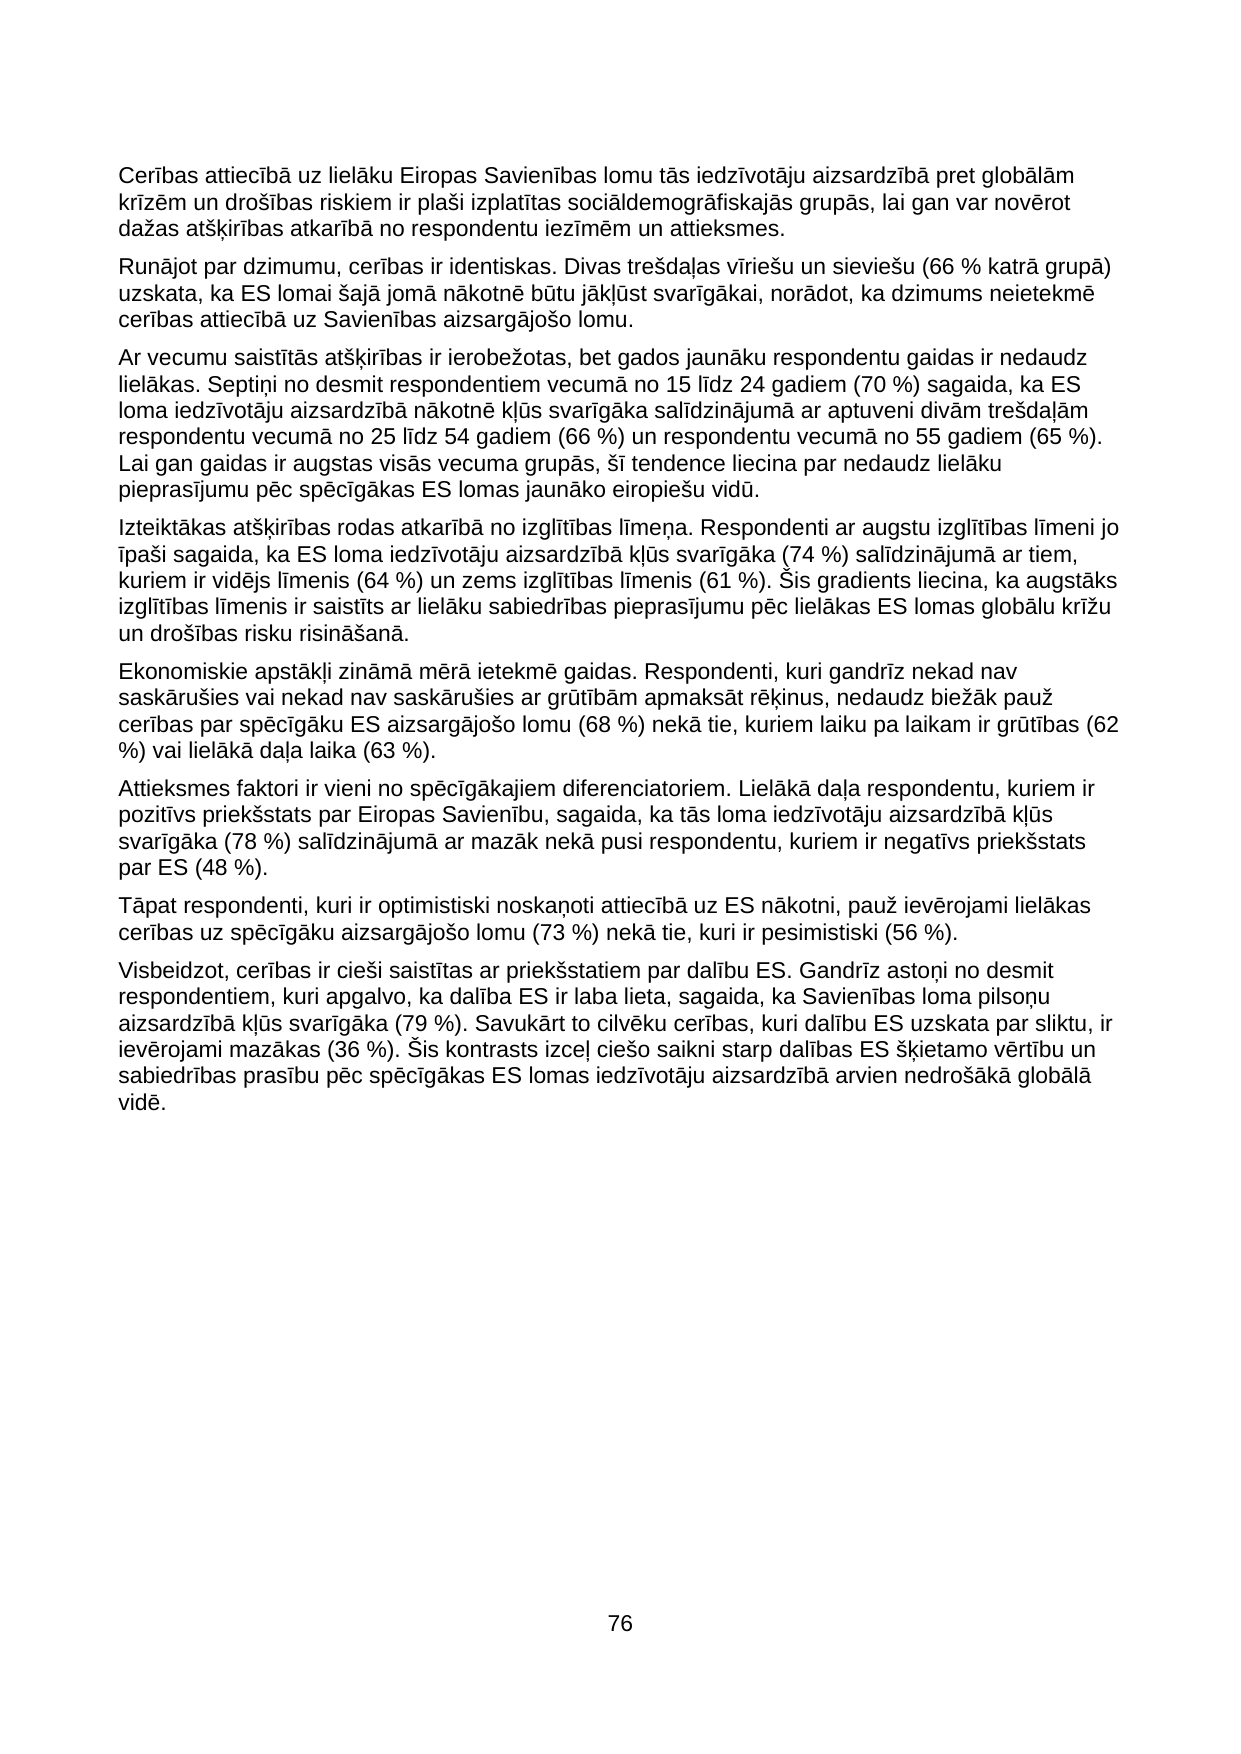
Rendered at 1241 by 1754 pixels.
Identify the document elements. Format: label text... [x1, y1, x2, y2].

text Visbeidzot, cerības ir cieši saistītas ar priekšstatiem par dalību ES. Gandrīz astoņi no desmit respondentiem, kuri apgalvo, ka dalība ES ir laba lieta, sagaida, ka Savienības loma pilsoņu aizsardzībā kļūs svarīgāka (79 %). Savukārt to cilvēku cerības, kuri dalību ES uzskata par sliktu, ir ievērojami mazākas (36 %). Šis kontrasts izceļ ciešo saikni starp dalības ES šķietamo vērtību un sabiedrības prasību pēc spēcīgākas ES lomas iedzīvotāju aizsardzībā arvien nedrošākā globālā vidē. [118, 957, 1122, 1115]
text Ar vecumu saistītās atšķirības ir ierobežotas, bet gados jaunāku respondentu gaidas ir nedaudz lielākas. Septiņi no desmit respondentiem vecumā no 15 līdz 24 gadiem (70 %) sagaida, ka ES loma iedzīvotāju aizsardzībā nākotnē kļūs svarīgāka salīdzinājumā ar aptuveni divām trešdaļām respondentu vecumā no 25 līdz 54 gadiem (66 %) un respondentu vecumā no 55 gadiem (65 %). Lai gan gaidas ir augstas visās vecuma grupās, šī tendence liecina par nedaudz lielāku pieprasījumu pēc spēcīgākas ES lomas jaunāko eiropiešu vidū. [118, 344, 1122, 502]
text Runājot par dzimumu, cerības ir identiskas. Divas trešdaļas vīriešu un sieviešu (66 % katrā grupā) uzskata, ka ES lomai šajā jomā nākotnē būtu jākļūst svarīgākai, norādot, ka dzimums neietekmē cerības attiecībā uz Savienības aizsargājošo lomu. [118, 253, 1122, 332]
text Tāpat respondenti, kuri ir optimistiski noskaņoti attiecībā uz ES nākotni, pauž ievērojami lielākas cerības uz spēcīgāku aizsargājošo lomu (73 %) nekā tie, kuri ir pesimistiski (56 %). [118, 892, 1122, 945]
text Ekonomiskie apstākļi zināmā mērā ietekmē gaidas. Respondenti, kuri gandrīz nekad nav saskārušies vai nekad nav saskārušies ar grūtībām apmaksāt rēķinus, nedaudz biežāk pauž cerības par spēcīgāku ES aizsargājošo lomu (68 %) nekā tie, kuriem laiku pa laikam ir grūtības (62 %) vai lielākā daļa laika (63 %). [118, 658, 1122, 763]
text Cerības attiecībā uz lielāku Eiropas Savienības lomu tās iedzīvotāju aizsardzībā pret globālām krīzēm un drošības riskiem ir plaši izplatītas sociāldemogrāfiskajās grupās, lai gan var novērot dažas atšķirības atkarībā no respondentu iezīmēm un attieksmes. [118, 162, 1122, 241]
text Izteiktākas atšķirības rodas atkarībā no izglītības līmeņa. Respondenti ar augstu izglītības līmeni jo īpaši sagaida, ka ES loma iedzīvotāju aizsardzībā kļūs svarīgāka (74 %) salīdzinājumā ar tiem, kuriem ir vidējs līmenis (64 %) un zems izglītības līmenis (61 %). Šis gradients liecina, ka augstāks izglītības līmenis ir saistīts ar lielāku sabiedrības pieprasījumu pēc lielākas ES lomas globālu krīžu un drošības risku risināšanā. [118, 514, 1122, 646]
text Attieksmes faktori ir vieni no spēcīgākajiem diferenciatoriem. Lielākā daļa respondentu, kuriem ir pozitīvs priekšstats par Eiropas Savienību, sagaida, ka tās loma iedzīvotāju aizsardzībā kļūs svarīgāka (78 %) salīdzinājumā ar mazāk nekā pusi respondentu, kuriem ir negatīvs priekšstats par ES (48 %). [118, 775, 1122, 881]
